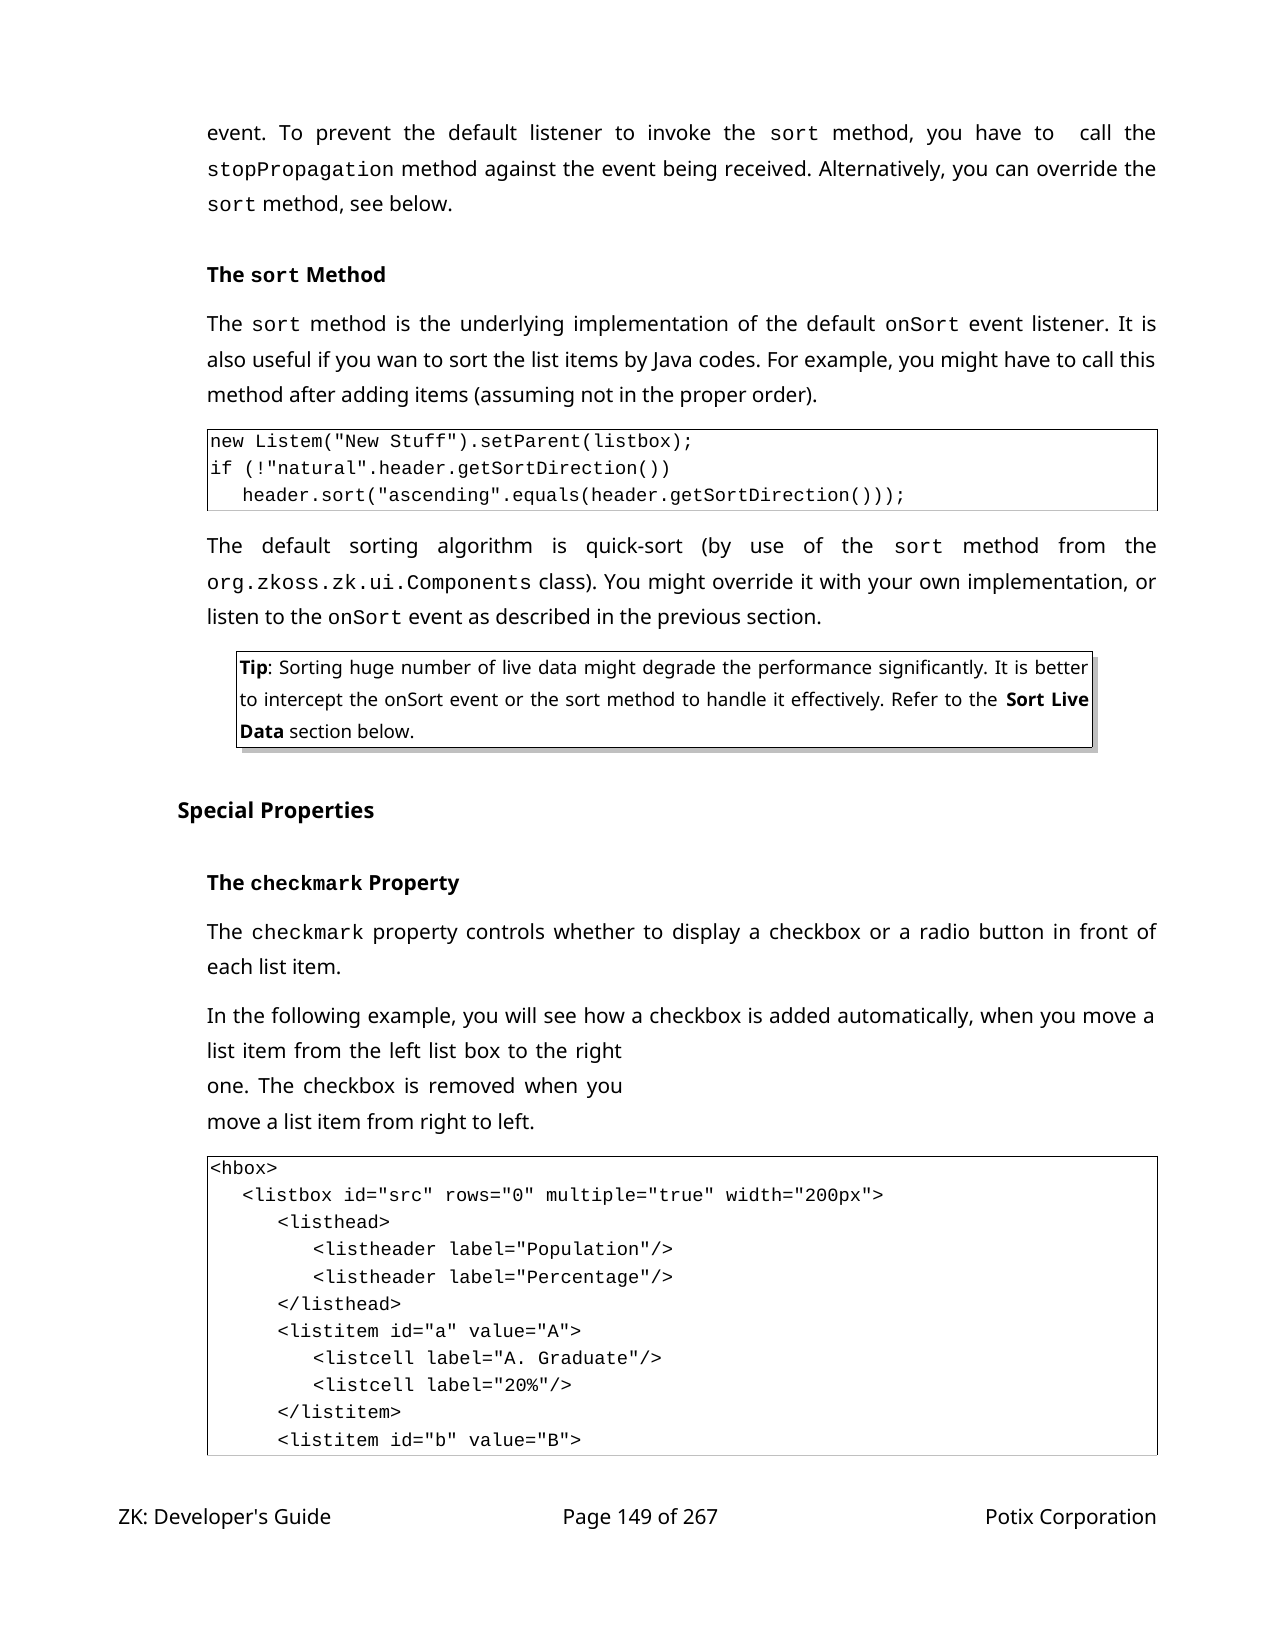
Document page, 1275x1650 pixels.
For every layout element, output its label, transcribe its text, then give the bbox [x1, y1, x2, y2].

text In the following example, you will see how a checkbox is added automatically, when you move a list item from the left list box to the right one. The checkbox is removed when you move a list item from right to left. [207, 1001, 1157, 1135]
text <listitem id="a" value="A"> [208, 1319, 1157, 1343]
text </listitem> [208, 1400, 1157, 1425]
text <listcell label="A. Graduate"/> [208, 1346, 1157, 1370]
text new Listem("New Stuff").setParent(listbox); [208, 430, 1157, 453]
text event. To prevent the default listener to invoke the sort method, you have to call the stopPropagation method against the event being received. Alternatively, you can override the sort method, see below. [207, 118, 1157, 218]
text Tip: Sorting huge number of live data might degrade the performance significantly. It is better to intercept the onSort event or the sort method to handle it effectively. Refer to the Sort Live Data section below. [237, 652, 1092, 747]
text The sort method is the underlying implementation of the default onSort event listener. It is also useful if you wan to sort the list items by Java codes. For example, you might have to call this method after adding items (assuming not in the proper order). [207, 309, 1157, 408]
subtitle The sort Method [207, 260, 1157, 289]
text <listhead> [208, 1210, 1157, 1234]
text if (!"natural".header.getSortDirection()) [208, 456, 1157, 480]
text </listhead> [208, 1292, 1157, 1316]
text The default sorting algorithm is quick-sort (by use of the sort method from the org.zkoss.zk.ui.Components class). You might override it with your own implementation, or listen to the onSort event as described in the previous section. [207, 531, 1157, 631]
text <hbox> [208, 1157, 1157, 1180]
text <listheader label="Percentage"/> [208, 1264, 1157, 1289]
text <listheader label="Population"/> [208, 1237, 1157, 1262]
subtitle The checkmark Property [207, 868, 1157, 896]
text <listbox id="src" rows="0" multiple="true" width="200px"> [208, 1183, 1157, 1207]
subtitle Special Properties [177, 795, 1157, 825]
text <listitem id="b" value="B"> [208, 1428, 1157, 1455]
text The checkmark property controls whether to display a checkbox or a radio button in front of each list item. [207, 917, 1157, 981]
text header.sort("ascending".equals(header.getSortDirection())); [208, 483, 1157, 510]
text <listcell label="20%"/> [208, 1373, 1157, 1397]
